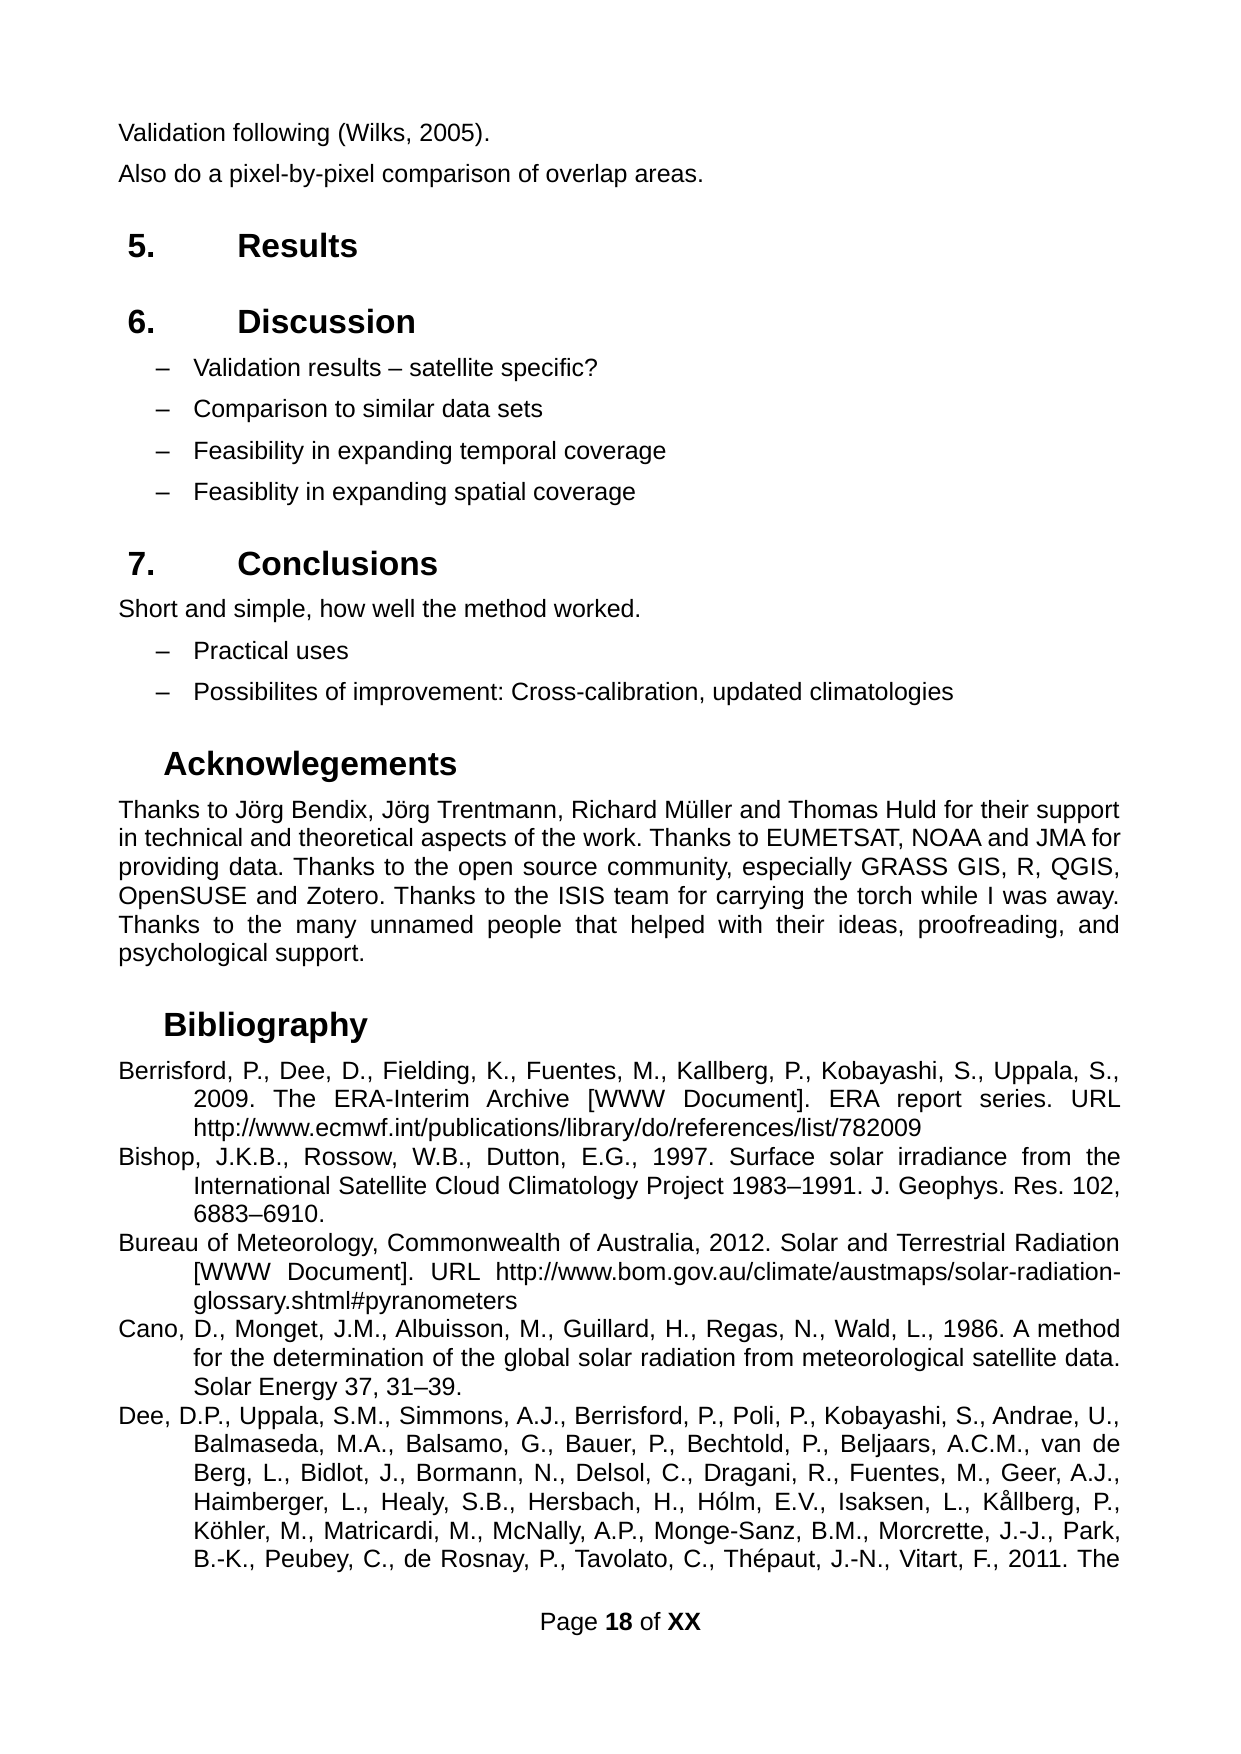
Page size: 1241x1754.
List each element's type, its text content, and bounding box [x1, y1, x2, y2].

text Bishop, J.K.B., Rossow, W.B., Dutton, E.G., 1997. Surface solar irradiance from the International Satellite Cloud Climatology Project 1983–1991. J. Geophys. Res. 102, 6883–6910. [118, 1142, 1122, 1228]
text Thanks to Jörg Bendix, Jörg Trentmann, Richard Müller and Thomas Huld for their support in technical and theoretical aspects of the work. Thanks to EUMETSAT, NOAA and JMA for providing data. Thanks to the open source community, especially GRASS GIS, R, QGIS, OpenSUSE and Zotero. Thanks to the ISIS team for carrying the torch while I was away. Thanks to the many unnamed people that helped with their ideas, proofreading, and psychological support. [118, 794, 1122, 967]
subtitle Acknowlegements [118, 743, 1122, 782]
text Validation following (Wilks, 2005). [118, 118, 1122, 147]
text Berrisford, P., Dee, D., Fielding, K., Fuentes, M., Kallberg, P., Kobayashi, S., Uppala, S., 2009. The ERA-Interim Archive [WWW Document]. ERA report series. URL http://www.ecmwf.int/publications/library/do/references/list/782009 [118, 1056, 1122, 1142]
subtitle Discussion [118, 302, 1122, 340]
list Feasiblity in expanding spatial coverage [156, 477, 1122, 506]
text Dee, D.P., Uppala, S.M., Simmons, A.J., Berrisford, P., Poli, P., Kobayashi, S., Andrae, U., Balmaseda, M.A., Balsamo, G., Bauer, P., Bechtold, P., Beljaars, A.C.M., van de Berg, L., Bidlot, J., Bormann, N., Delsol, C., Dragani, R., Fuentes, M., Geer, A.J., Haimberger, L., Healy, S.B., Hersbach, H., Hólm, E.V., Isaksen, L., Kållberg, P., Köhler, M., Matricardi, M., McNally, A.P., Monge-Sanz, B.M., Morcrette, J.-J., Park, B.-K., Peubey, C., de Rosnay, P., Tavolato, C., Thépaut, J.-N., Vitart, F., 2011. The [118, 1401, 1122, 1573]
list Feasibility in expanding temporal coverage [156, 436, 1122, 464]
list Possibilites of improvement: Cross-calibration, updated climatologies [156, 677, 1122, 706]
list Validation results – satellite specific? [156, 353, 1122, 382]
subtitle Bibliography [118, 1004, 1122, 1043]
list Comparison to similar data sets [156, 394, 1122, 423]
text Short and simple, how well the method worked. [118, 594, 1122, 623]
text Also do a pixel-by-pixel comparison of overlap areas. [118, 159, 1122, 188]
subtitle Conclusions [118, 543, 1122, 582]
list Practical uses [156, 636, 1122, 664]
subtitle Results [118, 226, 1122, 264]
text Cano, D., Monget, J.M., Albuisson, M., Guillard, H., Regas, N., Wald, L., 1986. A method for the determination of the global solar radiation from meteorological satellite data. Solar Energy 37, 31–39. [118, 1314, 1122, 1401]
text Bureau of Meteorology, Commonwealth of Australia, 2012. Solar and Terrestrial Radiation [WWW Document]. URL http://www.bom.gov.au/climate/austmaps/solar-radiation-glossary.shtml#pyranometers [118, 1228, 1122, 1314]
